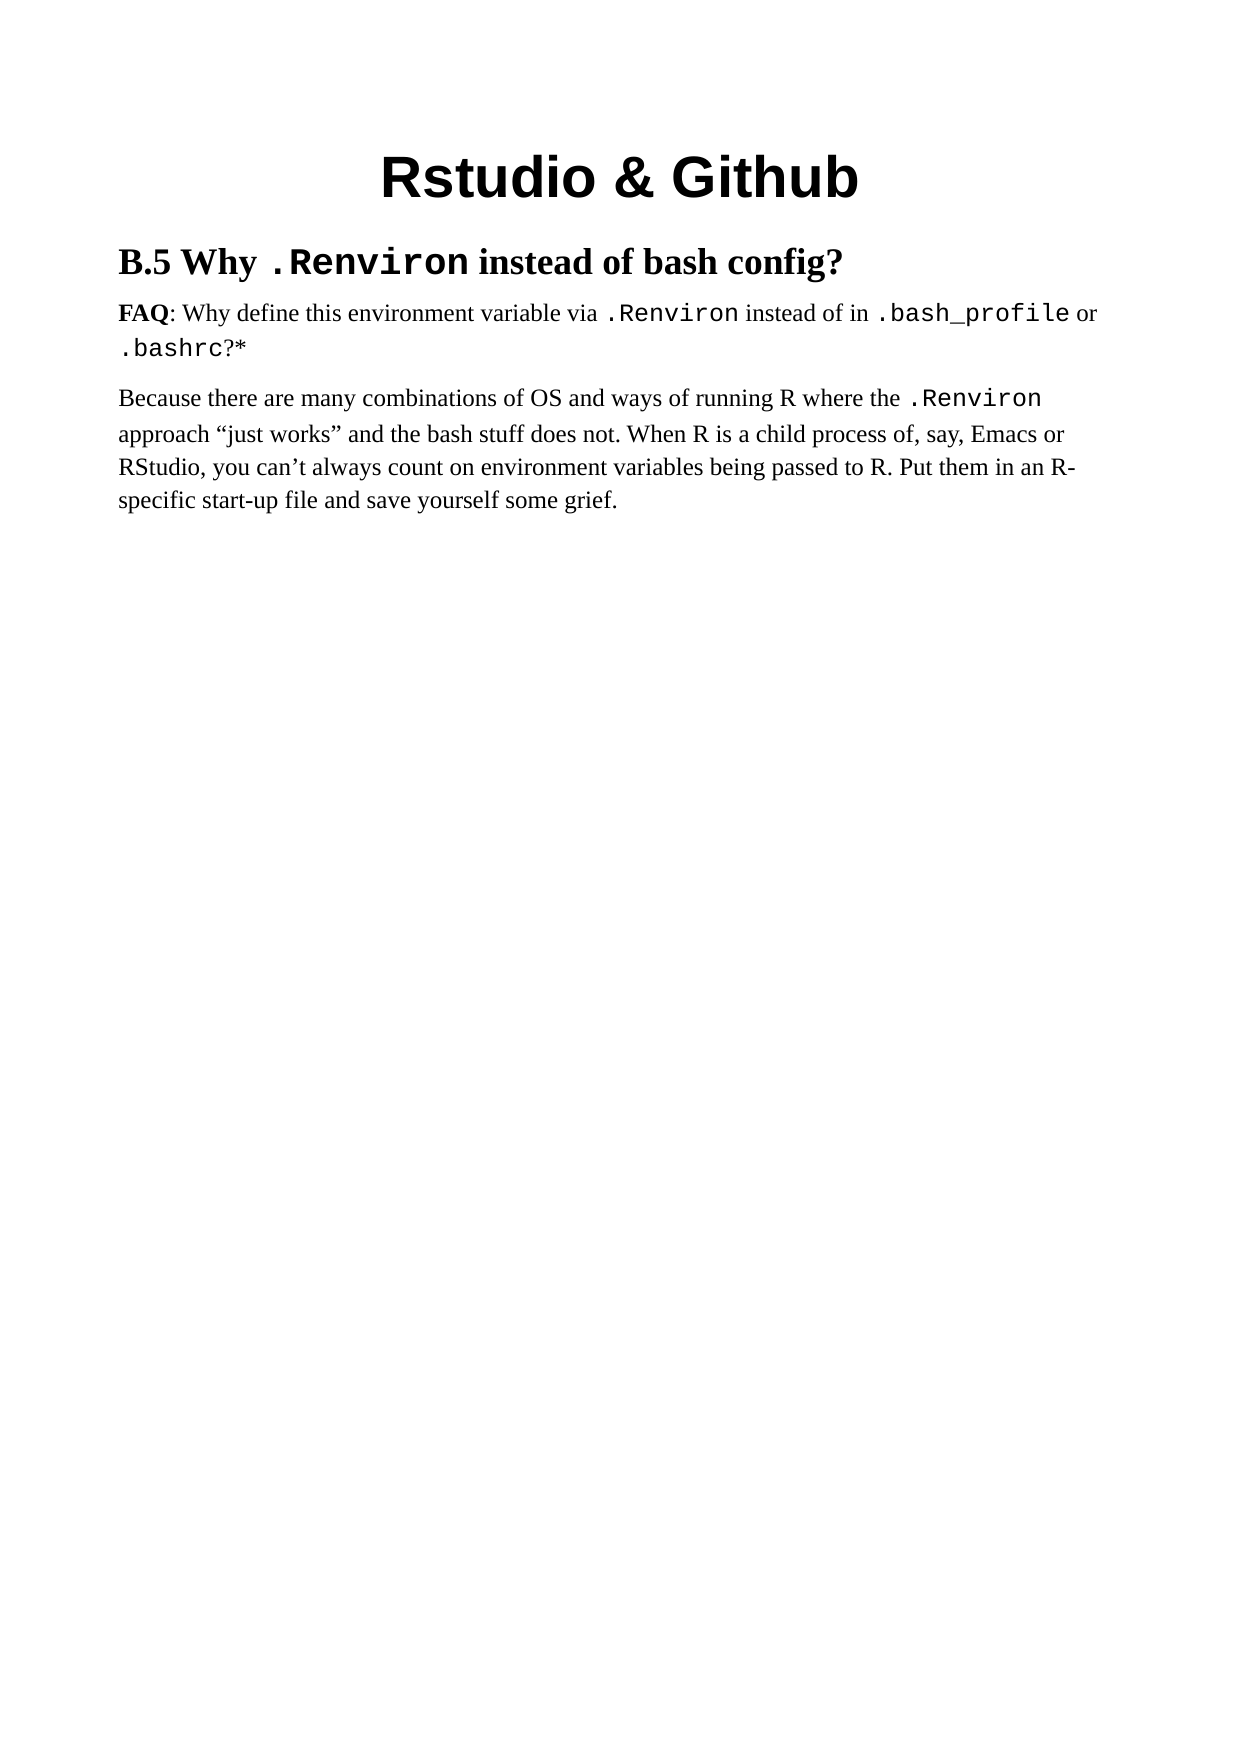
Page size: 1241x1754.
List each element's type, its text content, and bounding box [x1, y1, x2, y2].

subtitle B.5 Why .Renviron instead of bash config? [118, 240, 1122, 286]
text Because there are many combinations of OS and ways of running R where the .Renviron approach “just works” and the bash stuff does not. When R is a child process of, say, Emacs or RStudio, you can’t always count on environment variables being passed to R. Put them in an R-specific start-up file and save yourself some grief. [118, 383, 1122, 513]
text FAQ: Why define this environment variable via .Renviron instead of in .bash_profile or .bashrc?* [118, 298, 1122, 364]
